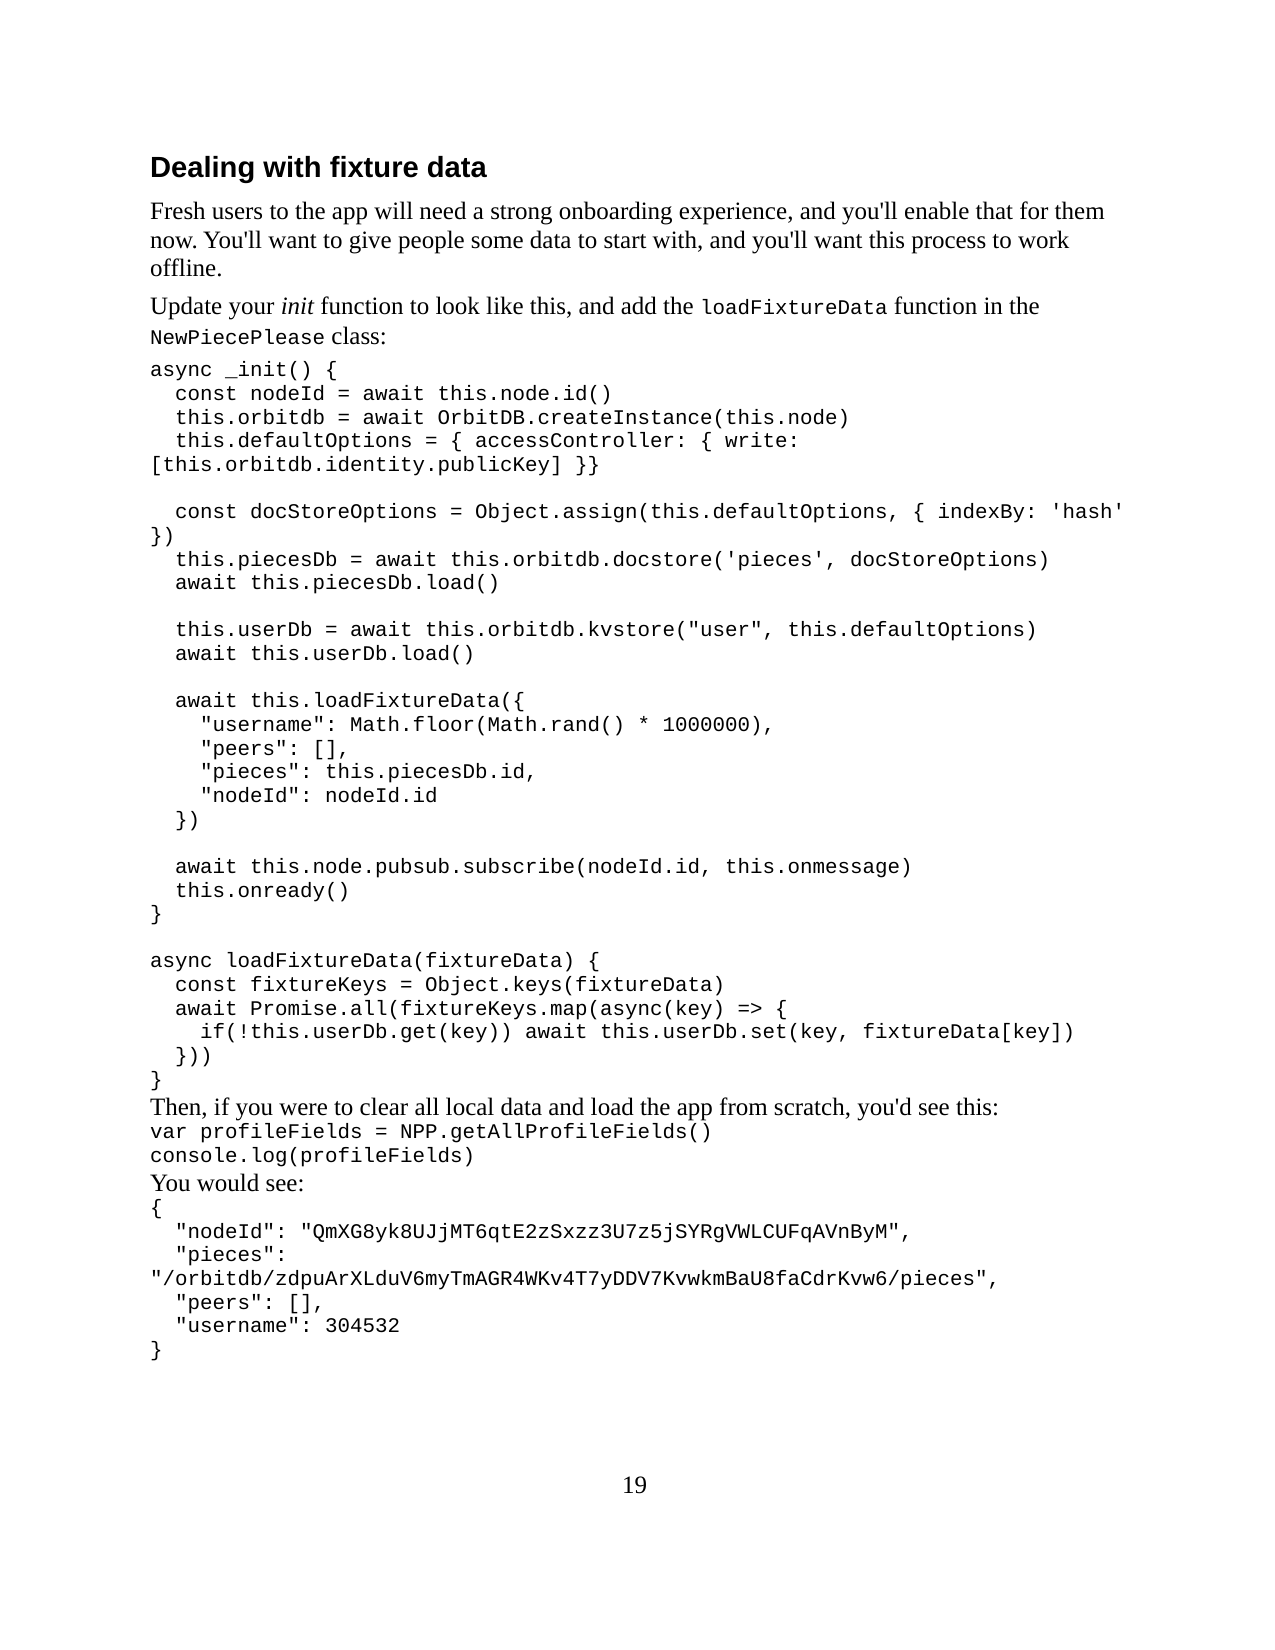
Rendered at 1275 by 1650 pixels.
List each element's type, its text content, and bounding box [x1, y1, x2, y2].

text }) [150, 809, 1125, 832]
text Fresh users to the app will need a strong onboarding experience, and you'll enable that for them now. You'll want to give people some data to start with, and you'll want this process to work offline. [150, 196, 1125, 282]
text { [150, 1197, 1125, 1221]
text await this.node.pubsub.subscribe(nodeId.id, this.onmessage) [150, 856, 1125, 879]
text } [150, 903, 1125, 927]
text const docStoreOptions = Object.assign(this.defaultOptions, { indexBy: 'hash' }) [150, 501, 1125, 548]
text } [150, 1069, 1125, 1092]
text Update your init function to look like this, and add the loadFixtureData function in the NewPiecePlease class: [150, 291, 1125, 350]
text await this.piecesDb.load() [150, 572, 1125, 596]
text var profileFields = NPP.getAllProfileFields() [150, 1121, 1125, 1145]
text "peers": [], [150, 738, 1125, 761]
text "nodeId": nodeId.id [150, 785, 1125, 809]
text this.defaultOptions = { accessController: { write: [this.orbitdb.identity.publicKey] }} [150, 430, 1125, 478]
text You would see: [150, 1168, 1125, 1197]
text await Promise.all(fixtureKeys.map(async(key) => { [150, 998, 1125, 1021]
text await this.loadFixtureData({ [150, 690, 1125, 714]
text await this.userDb.load() [150, 643, 1125, 667]
text "peers": [], [150, 1292, 1125, 1315]
text this.orbitdb = await OrbitDB.createInstance(this.node) [150, 407, 1125, 430]
text console.log(profileFields) [150, 1145, 1125, 1168]
text "pieces": this.piecesDb.id, [150, 761, 1125, 785]
text this.piecesDb = await this.orbitdb.docstore('pieces', docStoreOptions) [150, 548, 1125, 572]
text Then, if you were to clear all local data and load the app from scratch, you'd see this: [150, 1092, 1125, 1121]
text if(!this.userDb.get(key)) await this.userDb.set(key, fixtureData[key]) [150, 1021, 1125, 1045]
text this.userDb = await this.orbitdb.kvstore("user", this.defaultOptions) [150, 619, 1125, 643]
text "username": 304532 [150, 1315, 1125, 1339]
text })) [150, 1045, 1125, 1069]
subtitle Dealing with fixture data [150, 150, 1125, 183]
text async _init() { [150, 359, 1125, 383]
text "nodeId": "QmXG8yk8UJjMT6qtE2zSxzz3U7z5jSYRgVWLCUFqAVnByM", [150, 1221, 1125, 1244]
text this.onready() [150, 879, 1125, 903]
text "username": Math.floor(Math.rand() * 1000000), [150, 714, 1125, 738]
text async loadFixtureData(fixtureData) { [150, 951, 1125, 974]
text const fixtureKeys = Object.keys(fixtureData) [150, 974, 1125, 998]
text const nodeId = await this.node.id() [150, 383, 1125, 407]
text } [150, 1339, 1125, 1363]
text "pieces": "/orbitdb/zdpuArXLduV6myTmAGR4WKv4T7yDDV7KvwkmBaU8faCdrKvw6/pieces", [150, 1244, 1125, 1292]
